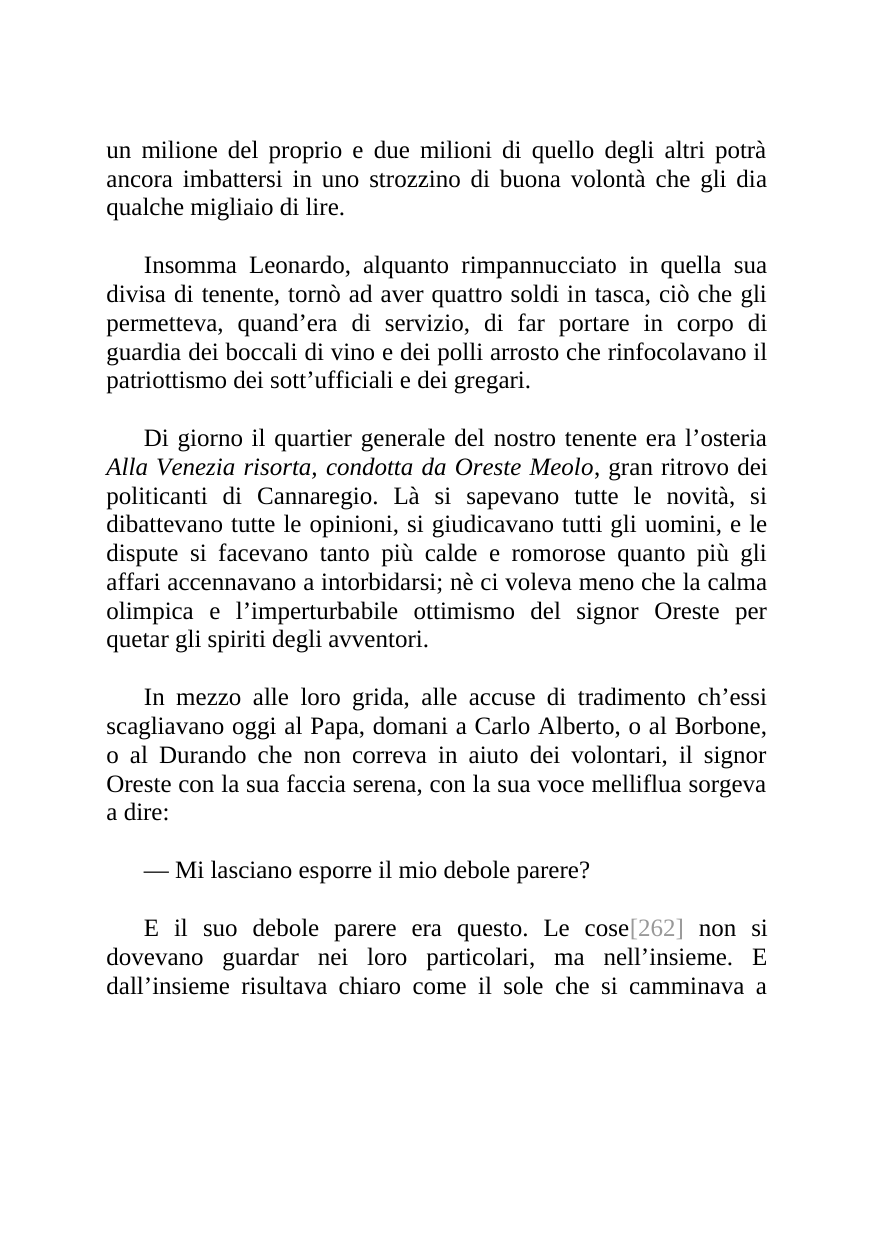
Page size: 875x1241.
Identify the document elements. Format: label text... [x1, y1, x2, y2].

text — Mi lasciano esporre il mio debole parere? [106, 855, 768, 884]
text E il suo debole parere era questo. Le cose[262] non si dovevano guardar nei loro particolari, ma nell’insieme. E dall’insieme risultava chiaro come il sole che si camminava a [106, 913, 768, 999]
text Di giorno il quartier generale del nostro tenente era l’osteria Alla Venezia risorta, condotta da Oreste Meolo, gran ritrovo dei politicanti di Cannaregio. Là si sapevano tutte le novità, si dibattevano tutte le opinioni, si giudicavano tutti gli uomini, e le dispute si facevano tanto più calde e romorose quanto più gli affari accennavano a intorbidarsi; nè ci voleva meno che la calma olimpica e l’imperturbabile ottimismo del signor Oreste per quetar gli spiriti degli avventori. [106, 423, 768, 653]
text Insomma Leonardo, alquanto rimpannucciato in quella sua divisa di tenente, tornò ad aver quattro soldi in tasca, ciò che gli permetteva, quand’era di servizio, di far portare in corpo di guardia dei boccali di vino e dei polli arrosto che rinfocolavano il patriottismo dei sott’ufficiali e dei gregari. [106, 250, 768, 394]
text In mezzo alle loro grida, alle accuse di tradimento ch’essi scagliavano oggi al Papa, domani a Carlo Alberto, o al Borbone, o al Durando che non correva in aiuto dei volontari, il signor Oreste con la sua faccia serena, con la sua voce melliflua sorgeva a dire: [106, 682, 768, 826]
text un milione del proprio e due milioni di quello degli altri potrà ancora imbattersi in uno strozzino di buona volontà che gli dia qualche migliaio di lire. [106, 135, 768, 221]
